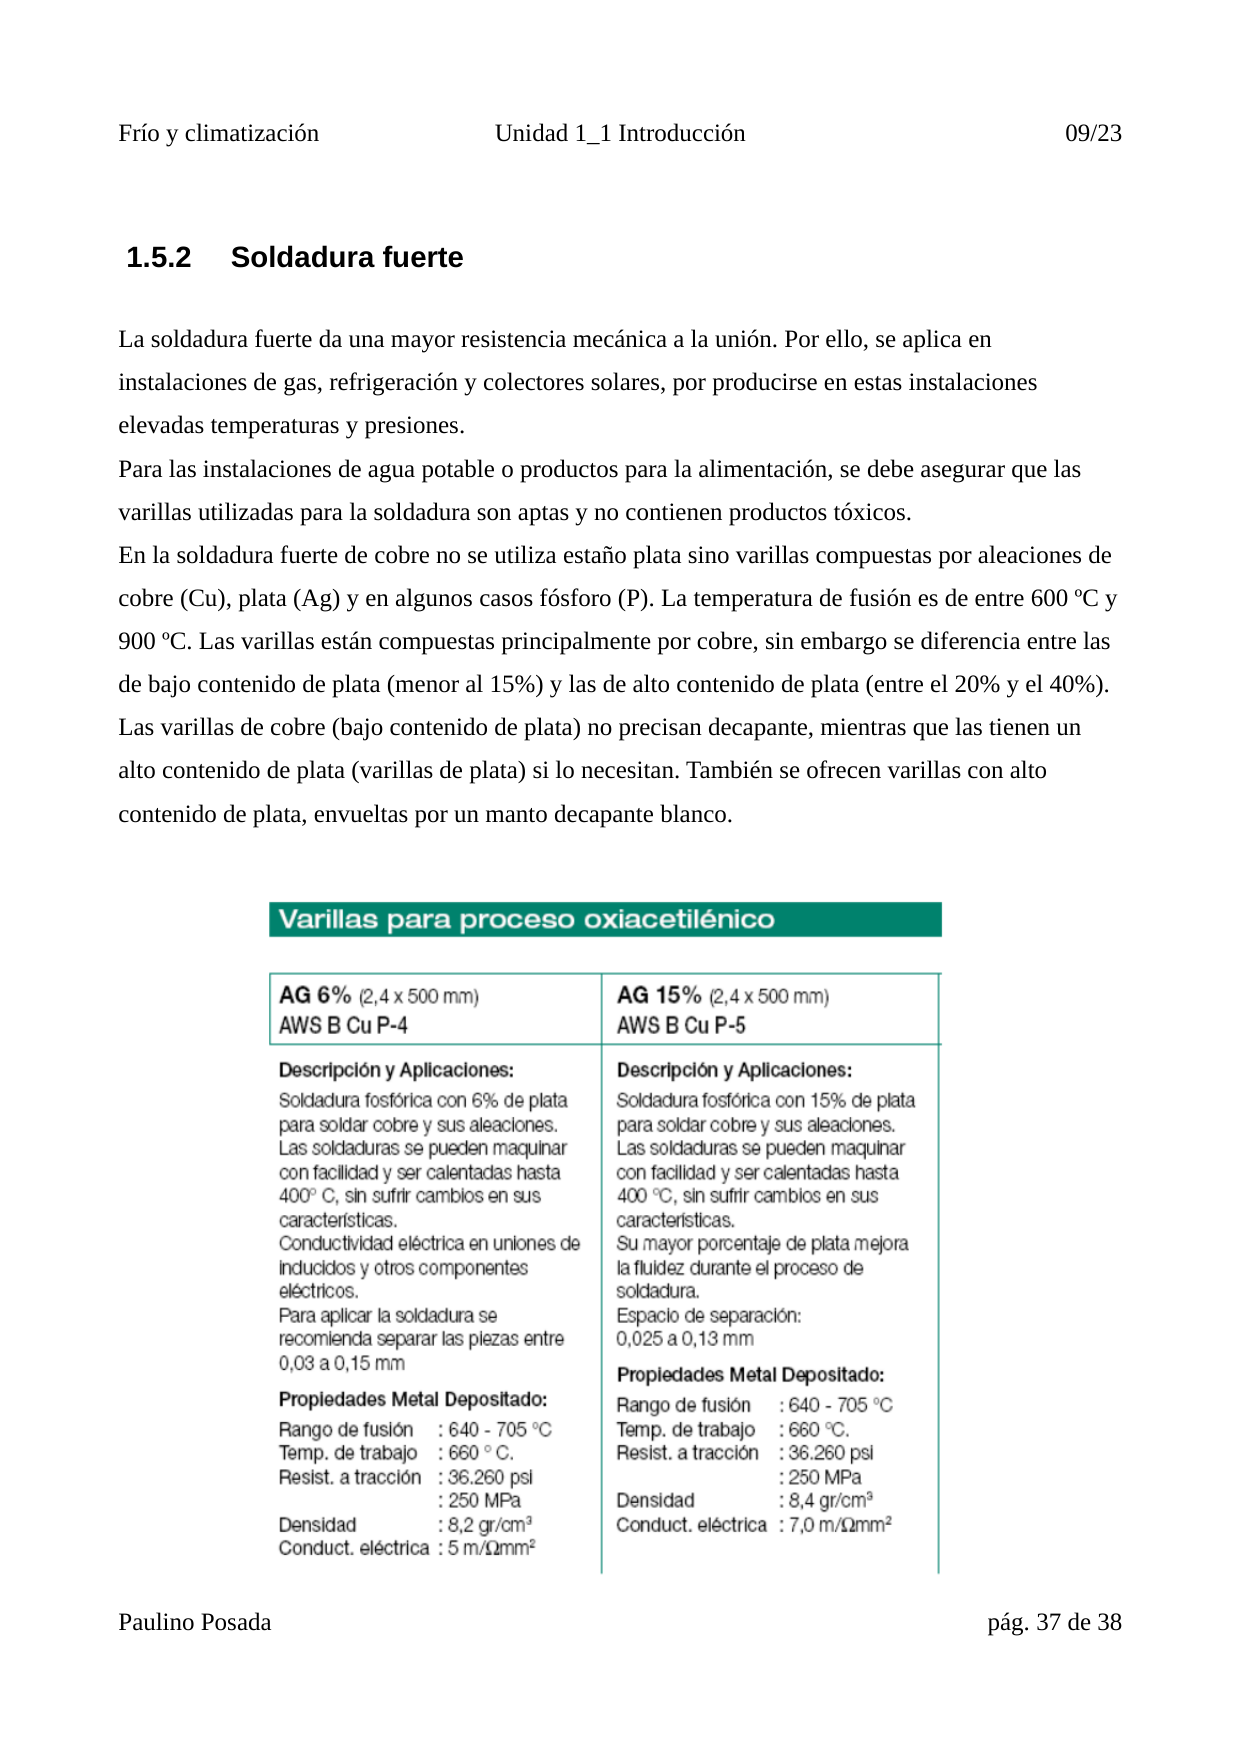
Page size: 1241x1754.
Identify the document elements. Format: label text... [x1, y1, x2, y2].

picture [267, 901, 943, 1577]
text La soldadura fuerte da una mayor resistencia mecánica a la unión. Por ello, se aplica en instalaciones de gas, refrigeración y colectores solares, por producirse en estas instalaciones elevadas temperaturas y presiones. Para las instalaciones de agua potable o productos para la alimentación, se debe asegurar que las varillas utilizadas para la soldadura son aptas y no contienen productos tóxicos. En la soldadura fuerte de cobre no se utiliza estaño plata sino varillas compuestas por aleaciones de cobre (Cu), plata (Ag) y en algunos casos fósforo (P). La temperatura de fusión es de entre 600 ºC y 900 ºC. Las varillas están compuestas principalmente por cobre, sin embargo se diferencia entre las de bajo contenido de plata (menor al 15%) y las de alto contenido de plata (entre el 20% y el 40%). Las varillas de cobre (bajo contenido de plata) no precisan decapante, mientras que las tienen un alto contenido de plata (varillas de plata) si lo necesitan. También se ofrecen varillas con alto contenido de plata, envueltas por un manto decapante blanco. [118, 324, 1122, 827]
subtitle Soldadura fuerte [118, 240, 1122, 274]
